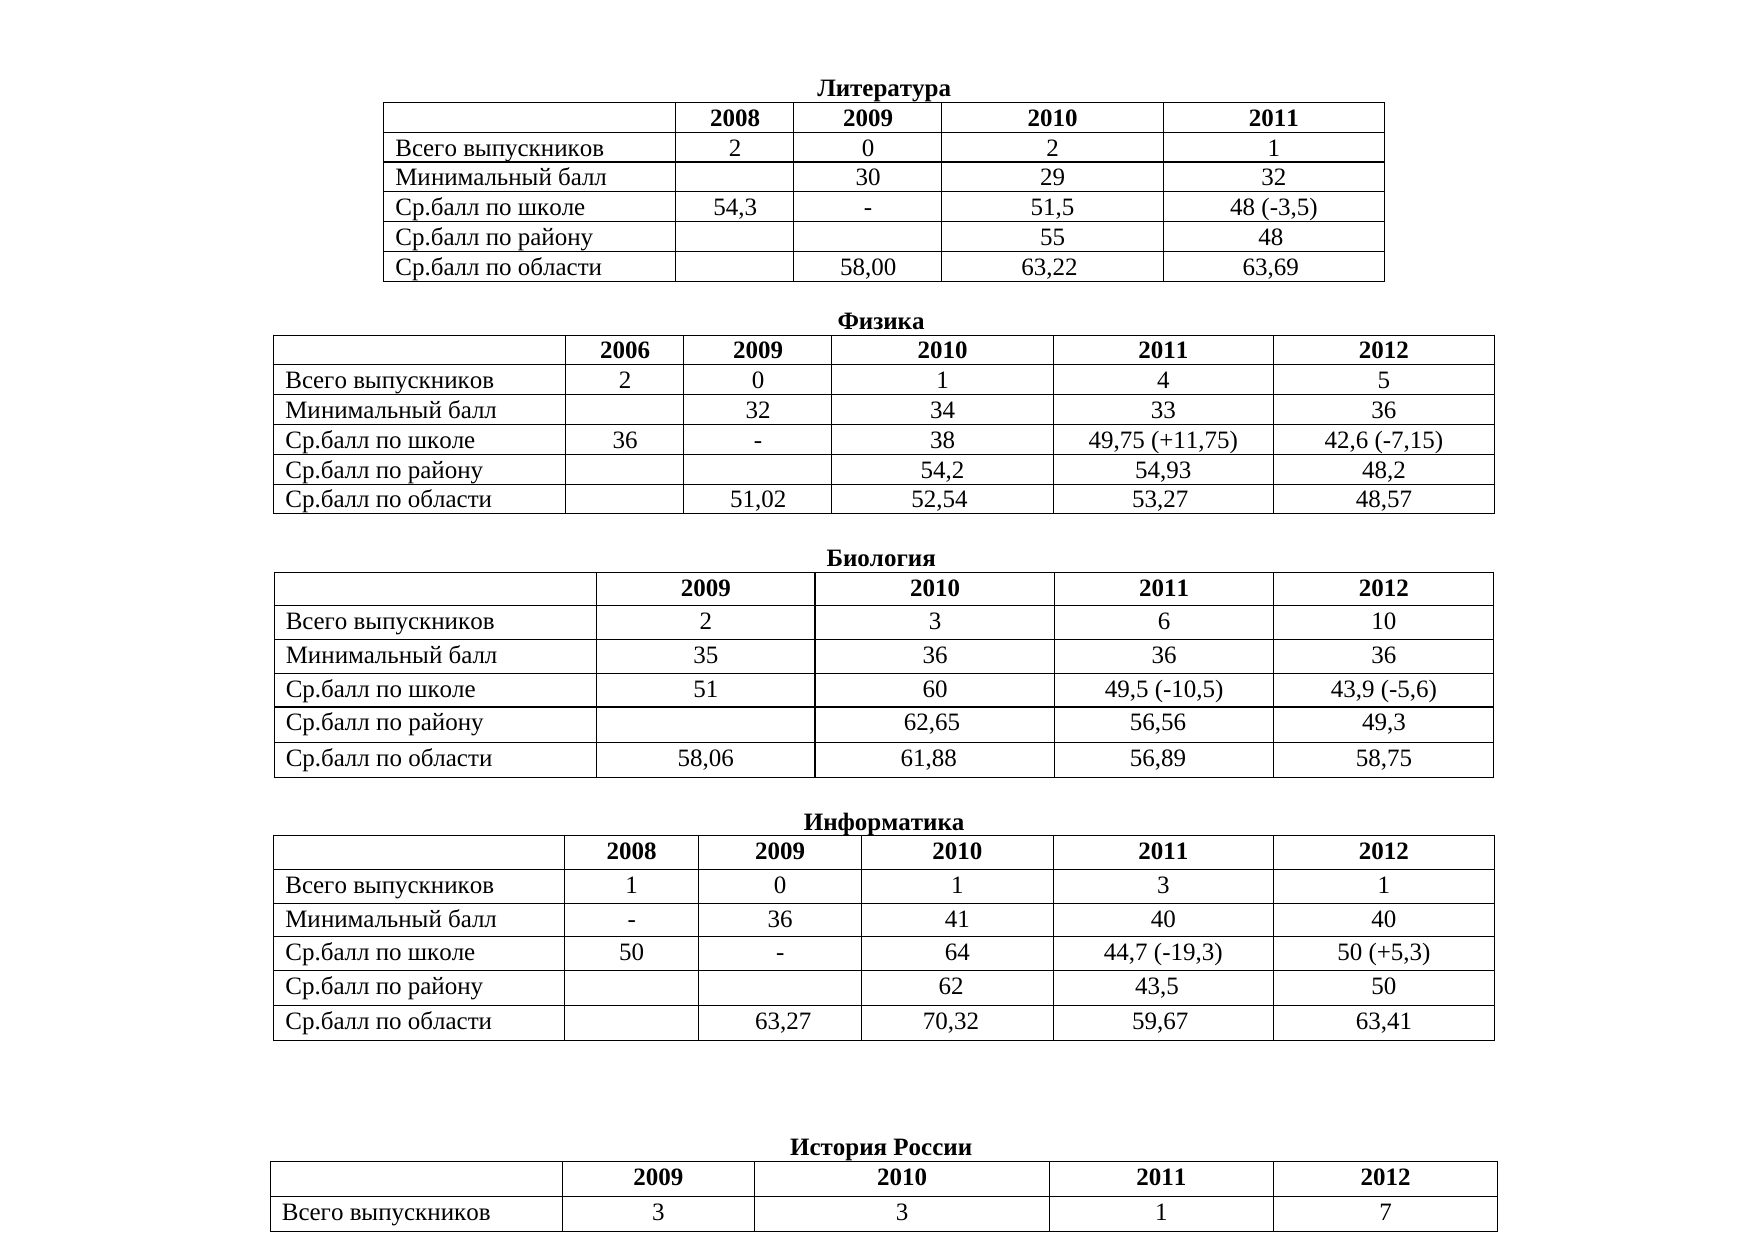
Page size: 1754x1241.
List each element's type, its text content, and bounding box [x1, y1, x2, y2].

table_header 2010 [755, 1162, 1049, 1196]
table_header 2012 [1274, 836, 1494, 869]
table_cell 32 [1164, 163, 1384, 191]
text Информатика [118, 807, 1650, 835]
table_cell 40 [1274, 904, 1494, 936]
table_cell 3 [1054, 870, 1273, 903]
table_cell 56,56 [1055, 708, 1273, 742]
text История России [118, 1132, 1650, 1161]
table_cell 36 [1274, 395, 1494, 424]
text Биология [118, 543, 1650, 572]
table_cell 2 [566, 365, 683, 394]
table_cell Минимальный балл [274, 904, 564, 936]
table_header 2012 [1274, 1162, 1497, 1196]
table_cell 62,65 [816, 708, 1054, 742]
table_cell 54,2 [832, 455, 1053, 483]
table_cell 59,67 [1054, 1006, 1273, 1040]
table_cell 50 (+5,3) [1274, 937, 1494, 970]
table_cell 36 [816, 640, 1054, 673]
table_cell 2 [676, 133, 793, 161]
table_header 2011 [1050, 1162, 1273, 1196]
table_cell Всего выпускников [384, 133, 675, 161]
table_cell 3 [755, 1197, 1049, 1231]
table_cell 48,57 [1274, 485, 1494, 513]
table_cell 62 [862, 971, 1053, 1005]
table_cell Ср.балл по области [274, 485, 565, 513]
table_cell 63,41 [1274, 1006, 1494, 1040]
table_cell 1 [565, 870, 698, 903]
table_cell 43,9 (-5,6) [1274, 674, 1493, 706]
table_header 2008 [565, 836, 698, 869]
table_cell [566, 485, 683, 513]
table_cell 60 [816, 674, 1054, 706]
table_cell [676, 163, 793, 191]
table_cell [676, 222, 793, 251]
table_cell 3 [816, 606, 1054, 639]
table_cell 54,3 [676, 192, 793, 221]
table_cell - [794, 192, 941, 221]
table_header 2009 [684, 336, 831, 364]
table_cell Ср.балл по району [274, 971, 564, 1005]
table_cell Ср.балл по школе [274, 425, 565, 454]
table_header 2012 [1274, 573, 1493, 605]
table_cell 54,93 [1054, 455, 1273, 483]
table_header 2011 [1164, 103, 1384, 132]
table_cell 49,75 (+11,75) [1054, 425, 1273, 454]
table_header 2011 [1054, 336, 1273, 364]
table_cell 36 [1274, 640, 1493, 673]
table_cell 1 [1050, 1197, 1273, 1231]
table_header [274, 336, 565, 364]
table_cell 64 [862, 937, 1053, 970]
table_cell - [565, 904, 698, 936]
table_cell [699, 971, 861, 1005]
table_header 2010 [816, 573, 1054, 605]
table_cell 43,5 [1054, 971, 1273, 1005]
table_cell 0 [699, 870, 861, 903]
table_cell Ср.балл по району [275, 708, 596, 742]
table_cell 1 [1274, 870, 1494, 903]
table_cell 51,5 [942, 192, 1163, 221]
text Литература [118, 73, 1650, 102]
table_header 2009 [597, 573, 814, 605]
table_cell 53,27 [1054, 485, 1273, 513]
table_header 2006 [566, 336, 683, 364]
table_cell 41 [862, 904, 1053, 936]
table_cell Всего выпускников [275, 606, 596, 639]
table_cell [684, 455, 831, 483]
table_cell 2 [597, 606, 814, 639]
table_cell 7 [1274, 1197, 1497, 1231]
table_cell 48 (-3,5) [1164, 192, 1384, 221]
table_cell Всего выпускников [274, 365, 565, 394]
table_header 2010 [832, 336, 1053, 364]
table_cell [565, 1006, 698, 1040]
table_cell 50 [565, 937, 698, 970]
table_cell 1 [832, 365, 1053, 394]
table_cell 55 [942, 222, 1163, 251]
table_cell Минимальный балл [275, 640, 596, 673]
table_cell Всего выпускников [274, 870, 564, 903]
table_cell 0 [684, 365, 831, 394]
table_cell Минимальный балл [274, 395, 565, 424]
table_cell 56,89 [1055, 743, 1273, 777]
table_cell [566, 455, 683, 483]
table_header [271, 1162, 562, 1196]
table_cell [676, 252, 793, 281]
table_cell 51,02 [684, 485, 831, 513]
table_cell 4 [1054, 365, 1273, 394]
table_cell 49,3 [1274, 708, 1493, 742]
table_cell 50 [1274, 971, 1494, 1005]
table_cell 3 [563, 1197, 754, 1231]
table_cell 49,5 (-10,5) [1055, 674, 1273, 706]
table_cell 36 [699, 904, 861, 936]
table_cell 10 [1274, 606, 1493, 639]
table_header [275, 573, 596, 605]
table_header 2009 [563, 1162, 754, 1196]
table_cell Ср.балл по школе [384, 192, 675, 221]
table_cell 58,75 [1274, 743, 1493, 777]
table_cell [565, 971, 698, 1005]
table_cell Всего выпускников [271, 1197, 562, 1231]
table_header 2011 [1054, 836, 1273, 869]
table_cell 38 [832, 425, 1053, 454]
table_cell 44,7 (-19,3) [1054, 937, 1273, 970]
table_header 2010 [942, 103, 1163, 132]
table_cell Ср.балл по области [274, 1006, 564, 1040]
table_cell 63,69 [1164, 252, 1384, 281]
table_cell 61,88 [816, 743, 1054, 777]
table_header [384, 103, 675, 132]
table_cell Ср.балл по району [384, 222, 675, 251]
table_header [274, 836, 564, 869]
table_cell [597, 708, 814, 742]
table_header 2008 [676, 103, 793, 132]
table_header 2011 [1055, 573, 1273, 605]
table_cell 42,6 (-7,15) [1274, 425, 1494, 454]
table_cell Ср.балл по району [274, 455, 565, 483]
text Физика [118, 306, 1650, 334]
table_header 2009 [699, 836, 861, 869]
table_cell Ср.балл по школе [275, 674, 596, 706]
table_header 2012 [1274, 336, 1494, 364]
table_cell Ср.балл по области [275, 743, 596, 777]
table_cell 6 [1055, 606, 1273, 639]
table_cell 32 [684, 395, 831, 424]
table_cell 1 [862, 870, 1053, 903]
table_cell 5 [1274, 365, 1494, 394]
table_cell 52,54 [832, 485, 1053, 513]
table_cell 36 [566, 425, 683, 454]
table_cell Ср.балл по школе [274, 937, 564, 970]
table_cell [794, 222, 941, 251]
table_cell 2 [942, 133, 1163, 161]
table_header 2010 [862, 836, 1053, 869]
table_cell 48,2 [1274, 455, 1494, 483]
table_cell 1 [1164, 133, 1384, 161]
table_cell 40 [1054, 904, 1273, 936]
table_cell 34 [832, 395, 1053, 424]
table_cell 58,06 [597, 743, 814, 777]
table_header 2009 [794, 103, 941, 132]
table_cell 36 [1055, 640, 1273, 673]
table_cell 35 [597, 640, 814, 673]
table_cell Ср.балл по области [384, 252, 675, 281]
table_cell 48 [1164, 222, 1384, 251]
table_cell 63,22 [942, 252, 1163, 281]
table_cell [566, 395, 683, 424]
table_cell Минимальный балл [384, 163, 675, 191]
table_cell 0 [794, 133, 941, 161]
table_cell 33 [1054, 395, 1273, 424]
table_cell 30 [794, 163, 941, 191]
table_cell - [684, 425, 831, 454]
table_cell 58,00 [794, 252, 941, 281]
table_cell 51 [597, 674, 814, 706]
table_cell 70,32 [862, 1006, 1053, 1040]
table_cell - [699, 937, 861, 970]
table_cell 29 [942, 163, 1163, 191]
table_cell 63,27 [699, 1006, 861, 1040]
